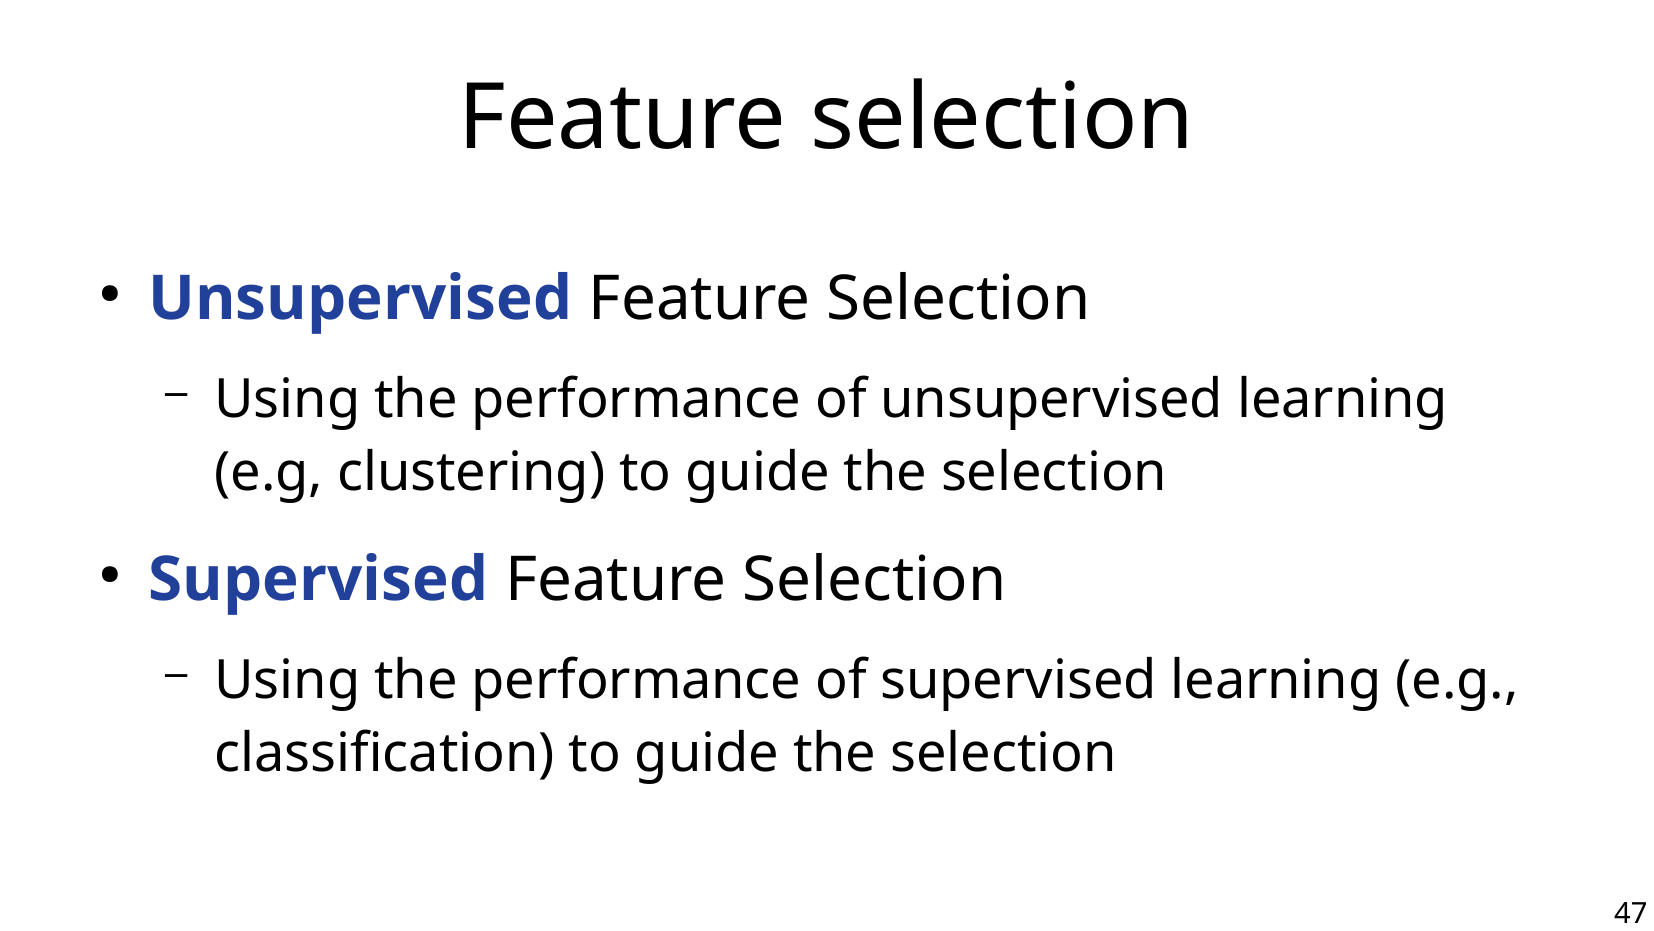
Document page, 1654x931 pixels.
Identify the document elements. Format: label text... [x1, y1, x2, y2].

title Feature selection [82, 1, 1571, 226]
list Unsupervised Feature Selection Using the performance of unsupervised learning (e.g, clustering) to guide the selection Supervised Feature Selection Using the performance of supervised learning (e.g., classification) to guide the selection [82, 253, 1571, 793]
